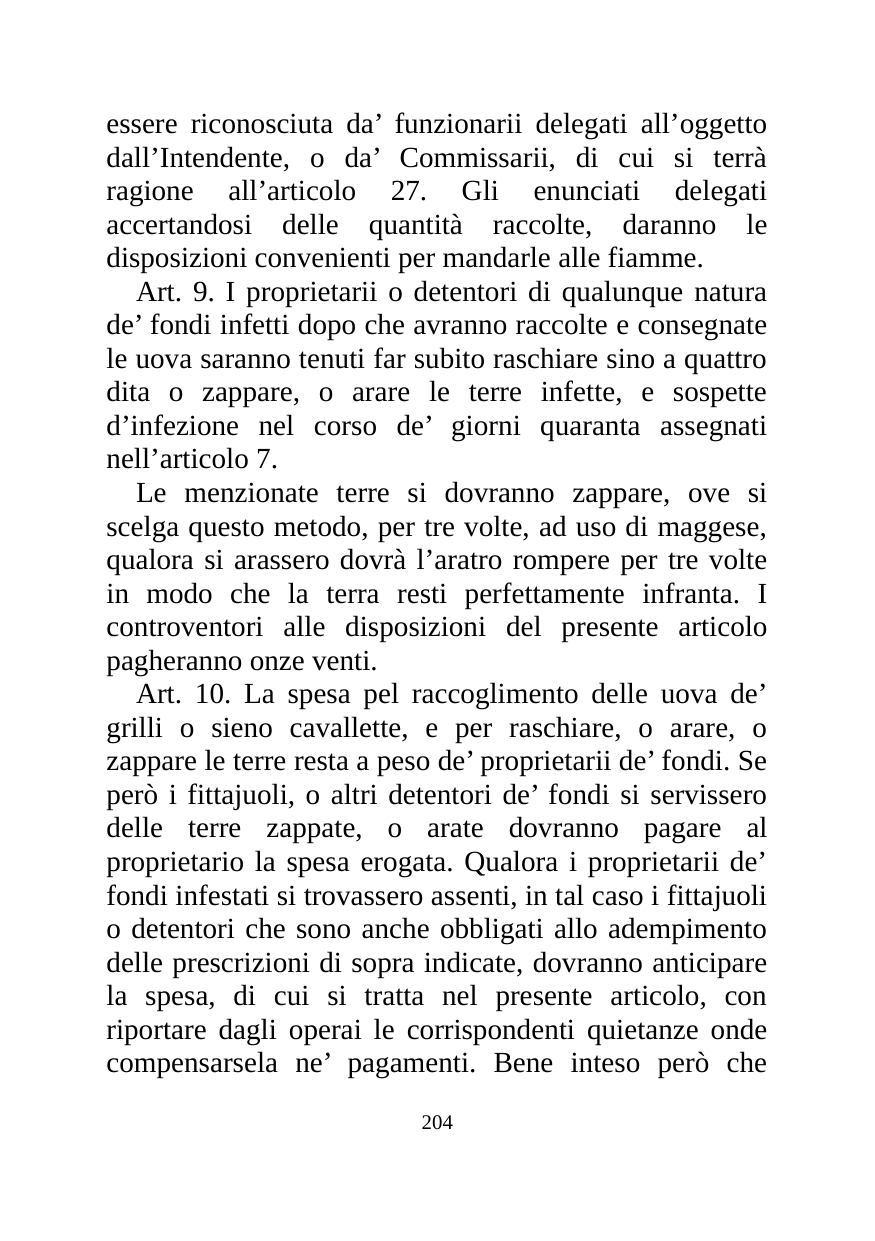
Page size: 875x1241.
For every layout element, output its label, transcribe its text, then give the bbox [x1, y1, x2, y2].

text essere riconosciuta da’ funzionarii delegati all’oggetto dall’Intendente, o da’ Commissarii, di cui si terrà ragione all’articolo 27. Gli enunciati delegati accertandosi delle quantità raccolte, daranno le disposizioni convenienti per mandarle alle fiamme. [106, 106, 768, 274]
text Art. 9. I proprietarii o detentori di qualunque natura de’ fondi infetti dopo che avranno raccolte e consegnate le uova saranno tenuti far subito raschiare sino a quattro dita o zappare, o arare le terre infette, e sospette d’infezione nel corso de’ giorni quaranta assegnati nell’articolo 7. [106, 274, 768, 475]
text Art. 10. La spesa pel raccoglimento delle uova de’ grilli o sieno cavallette, e per raschiare, o arare, o zappare le terre resta a peso de’ proprietarii de’ fondi. Se però i fittajuoli, o altri detentori de’ fondi si servissero delle terre zappate, o arate dovranno pagare al proprietario la spesa erogata. Qualora i proprietarii de’ fondi infestati si trovassero assenti, in tal caso i fittajuoli o detentori che sono anche obbligati allo adempimento delle prescrizioni di sopra indicate, dovranno anticipare la spesa, di cui si tratta nel presente articolo, con riportare dagli operai le corrispondenti quietanze onde compensarsela ne’ pagamenti. Bene inteso però che [106, 676, 768, 1079]
text Le menzionate terre si dovranno zappare, ove si scelga questo metodo, per tre volte, ad uso di maggese, qualora si arassero dovrà l’aratro rompere per tre volte in modo che la terra resti perfettamente infranta. I controventori alle disposizioni del presente articolo pagheranno onze venti. [106, 475, 768, 676]
